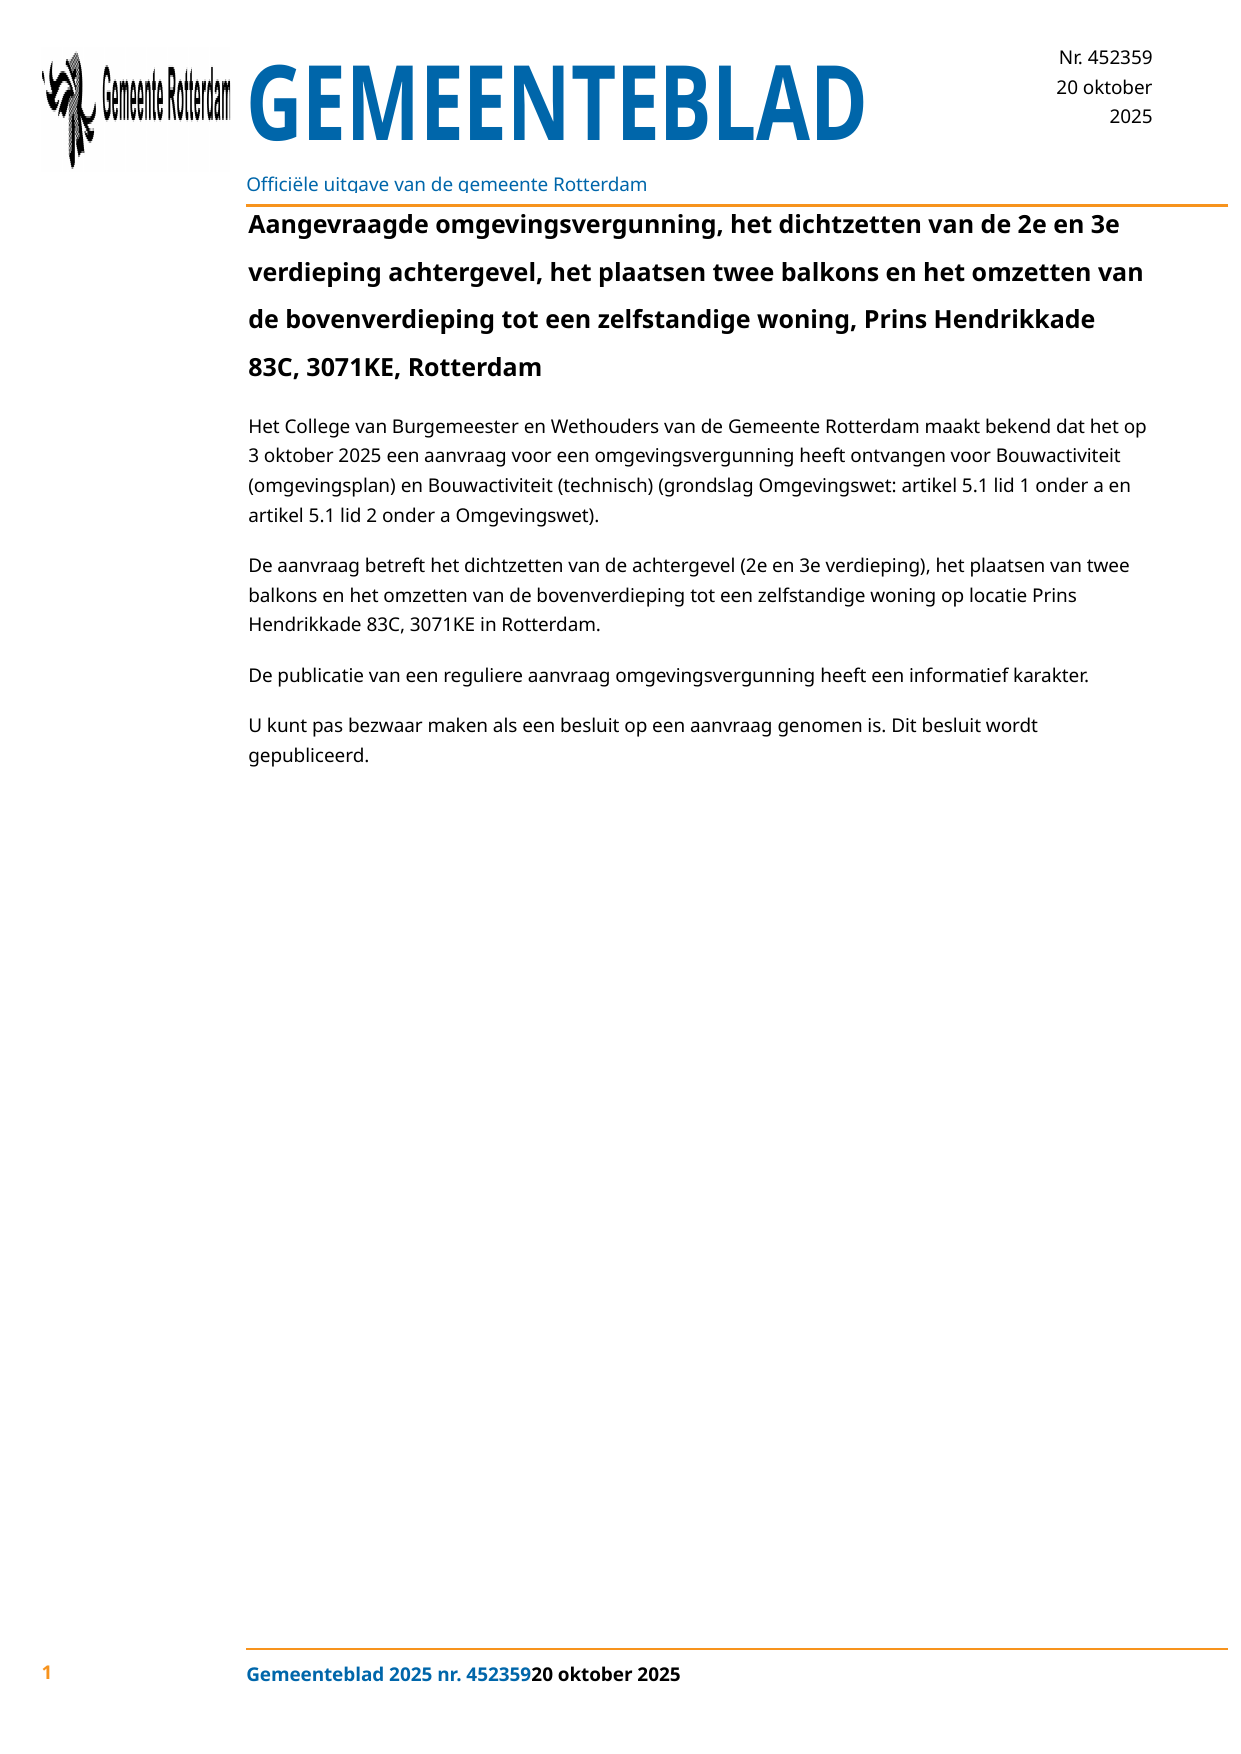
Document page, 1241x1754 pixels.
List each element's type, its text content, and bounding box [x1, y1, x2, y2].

text Aangevraagde omgevingsvergunning, het dichtzetten van de 2e en 3e verdieping achtergevel, het plaatsen twee balkons en het omzetten van de bovenverdieping tot een zelfstandige woning, Prins Hendrikkade 83C, 3071KE, Rotterdam [248, 207, 1152, 384]
picture [41, 47, 231, 172]
text De aanvraag betreft het dichtzetten van de achtergevel (2e en 3e verdieping), het plaatsen van twee balkons en het omzetten van de bovenverdieping tot een zelfstandige woning op locatie Prins Hendrikkade 83C, 3071KE in Rotterdam. [248, 552, 1152, 637]
text U kunt pas bezwaar maken als een besluit op een aanvraag genomen is. Dit besluit wordt gepubliceerd. [248, 712, 1152, 768]
text Het College van Burgemeester en Wethouders van de Gemeente Rotterdam maakt bekend dat het op 3 oktober 2025 een aanvraag voor een omgevingsvergunning heeft ontvangen voor Bouwactiviteit (omgevingsplan) en Bouwactiviteit (technisch) (grondslag Omgevingswet: artikel 5.1 lid 1 onder a en artikel 5.1 lid 2 onder a Omgevingswet). [248, 413, 1152, 528]
text De publicatie van een reguliere aanvraag omgevingsvergunning heeft een informatief karakter. [248, 662, 1152, 688]
